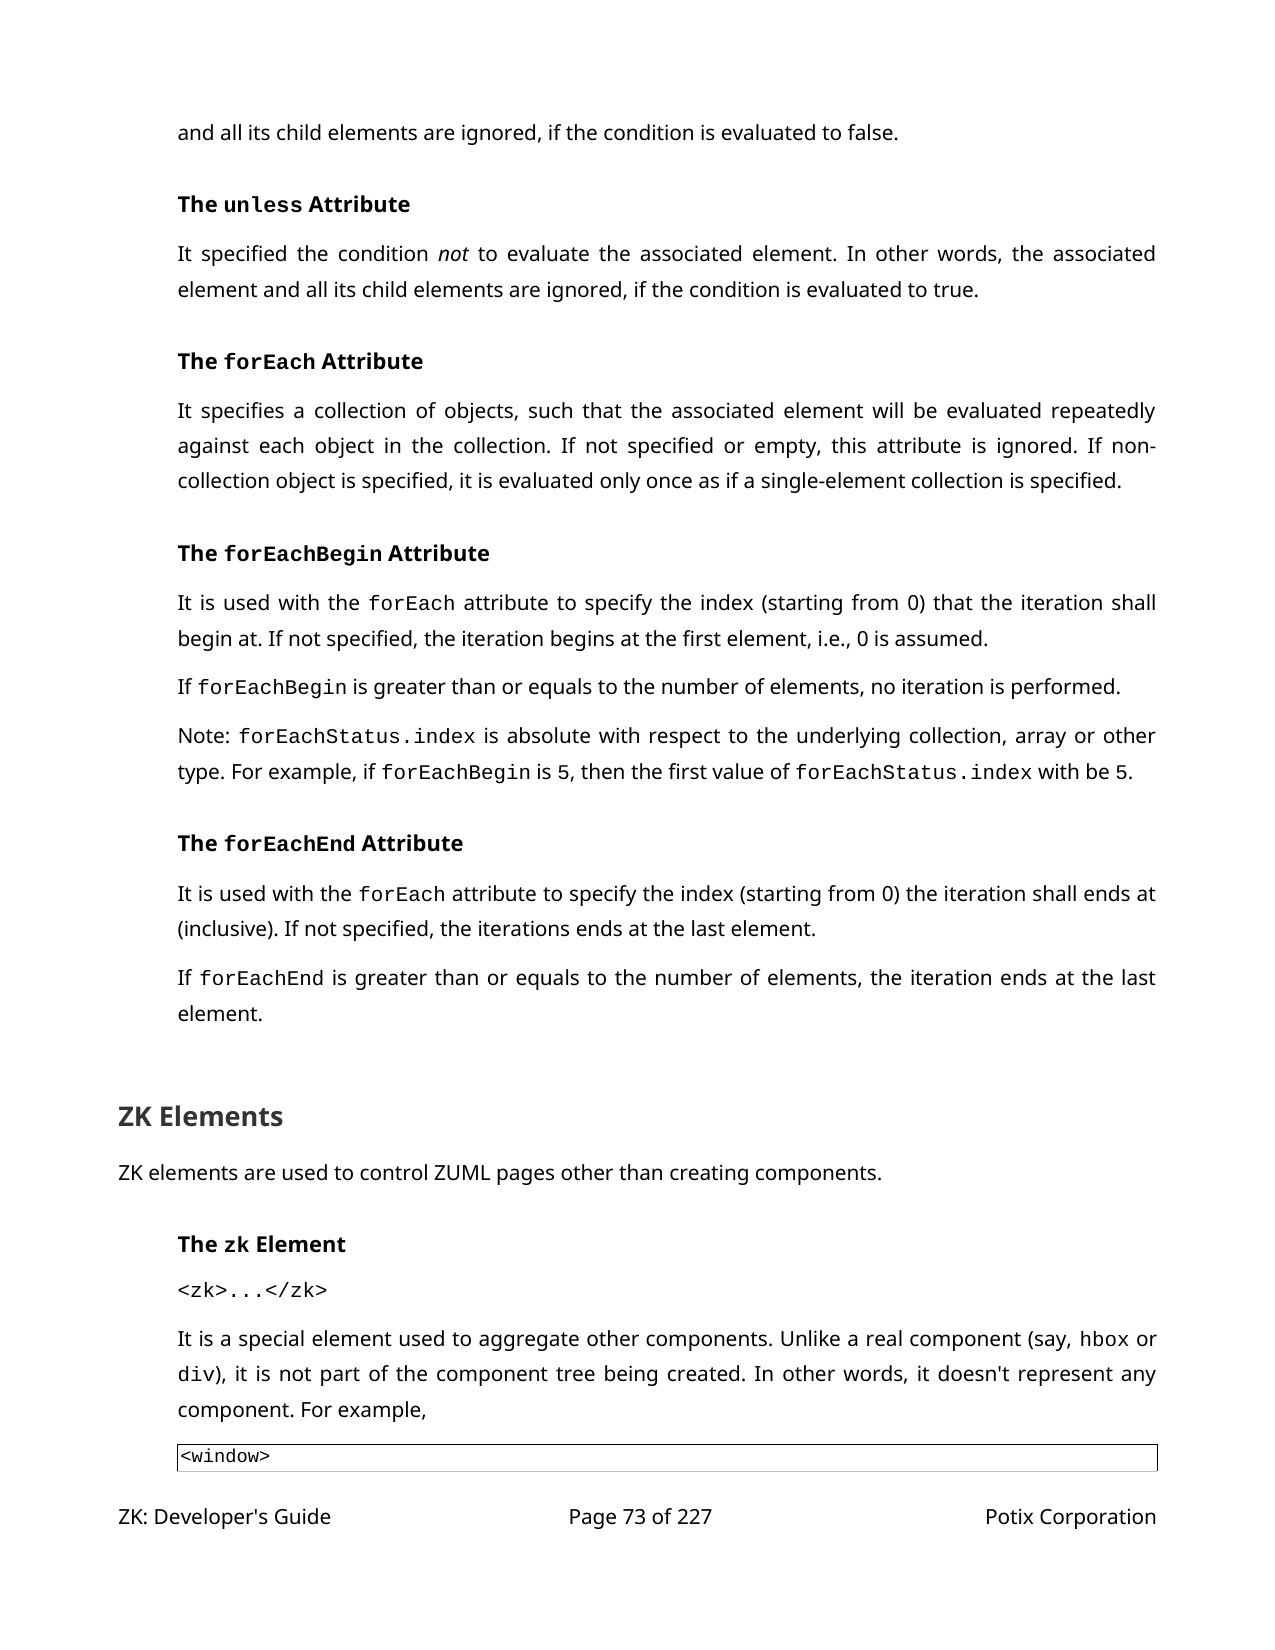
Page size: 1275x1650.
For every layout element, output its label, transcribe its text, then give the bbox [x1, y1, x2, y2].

text It specified the condition not to evaluate the associated element. In other words, the associated element and all its child elements are ignored, if the condition is evaluated to true. [177, 239, 1157, 303]
subtitle The unless Attribute [177, 189, 1157, 219]
text Note: forEachStatus.index is absolute with respect to the underlying collection, array or other type. For example, if forEachBegin is 5, then the first value of forEachStatus.index with be 5. [177, 722, 1157, 786]
text and all its child elements are ignored, if the condition is evaluated to false. [177, 118, 1157, 146]
text It is used with the forEach attribute to specify the index (starting from 0) that the iteration shall begin at. If not specified, the iteration begins at the first element, i.e., 0 is assumed. [177, 588, 1157, 652]
text If forEachBegin is greater than or equals to the number of elements, no iteration is performed. [177, 672, 1157, 701]
text It is used with the forEach attribute to specify the index (starting from 0) the iteration shall ends at (inclusive). If not specified, the iterations ends at the last element. [177, 879, 1157, 943]
subtitle The zk Element [177, 1229, 1157, 1259]
subtitle The forEachEnd Attribute [177, 828, 1157, 858]
text It specifies a collection of objects, such that the associated element will be evaluated repeatedly against each object in the collection. If not specified or empty, this attribute is ignored. If non-collection object is specified, it is evaluated only once as if a single-element collection is specified. [177, 396, 1157, 495]
text <window> [178, 1445, 1157, 1471]
subtitle ZK Elements [118, 1098, 1157, 1135]
text ZK elements are used to control ZUML pages other than creating components. [118, 1158, 1157, 1187]
text If forEachEnd is greater than or equals to the number of elements, the iteration ends at the last element. [177, 963, 1157, 1027]
subtitle The forEach Attribute [177, 346, 1157, 376]
text <zk>...</zk> [177, 1280, 1157, 1303]
text It is a special element used to aggregate other components. Unlike a real component (say, hbox or div), it is not part of the component tree being created. In other words, it doesn't represent any component. For example, [177, 1324, 1157, 1423]
subtitle The forEachBegin Attribute [177, 537, 1157, 567]
